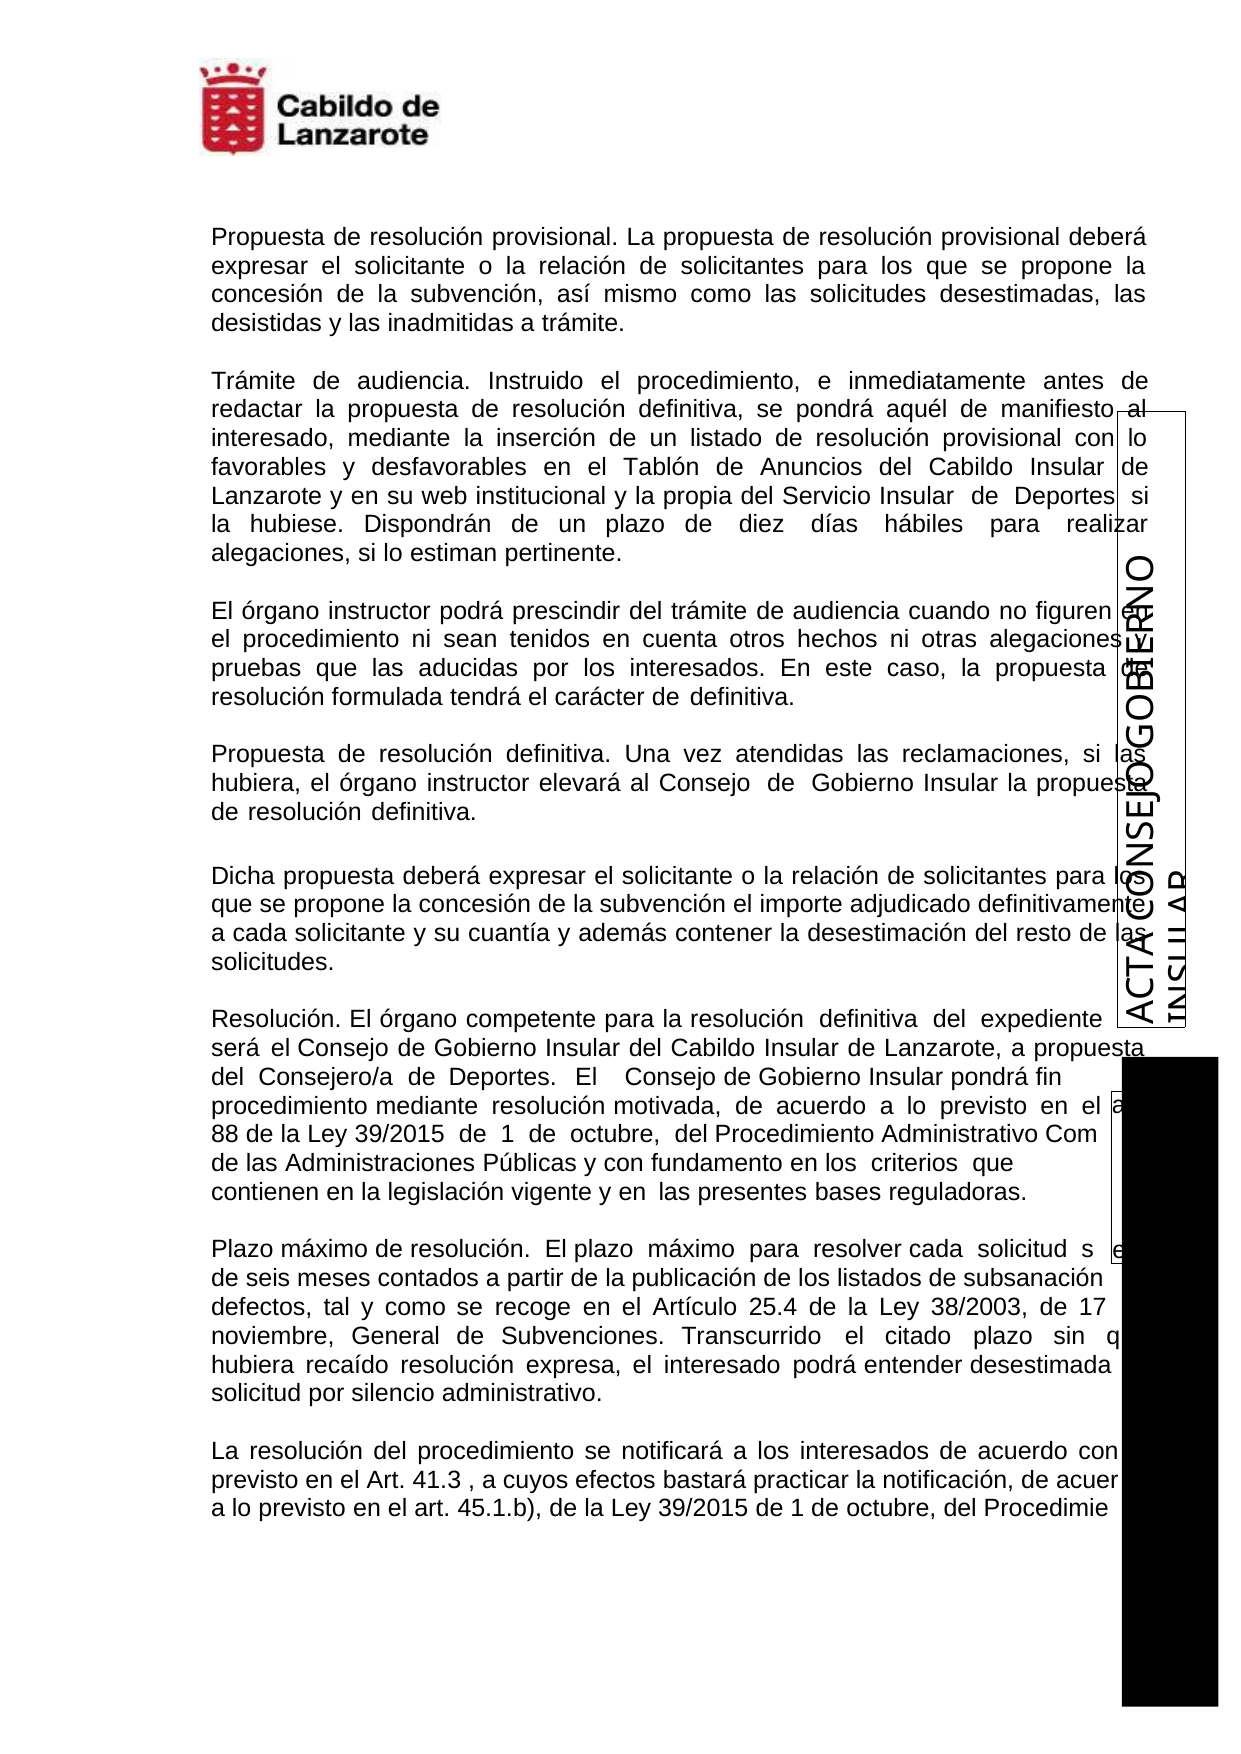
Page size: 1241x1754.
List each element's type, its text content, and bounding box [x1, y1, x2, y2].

text La resolución del procedimiento se notificará a los interesados de acuerdo con previsto en el Art. 41.3 , a cuyos efectos bastará practicar la notificación, de acuer a lo previsto en el art. 45.1.b), de la Ley 39/2015 de 1 de octubre, del Procedimie [211, 1436, 1121, 1522]
text El órgano instructor podrá prescindir del trámite de audiencia cuando no figuren en el procedimiento ni sean tenidos en cuenta otros hechos ni otras alegaciones y pruebas que las aducidas por los interesados. En este caso, la propuesta de resolución formulada tendrá el carácter de definitiva. [211, 596, 1149, 711]
text Plazo máximo de resolución. El plazo máximo para resolver cada solicitud s de seis meses contados a partir de la publicación de los listados de subsanación defectos, tal y como se recoge en el Artículo 25.4 de la Ley 38/2003, de 17 noviembre, General de Subvenciones. Transcurrido el citado plazo sin q hubiera recaído resolución expresa, el interesado podrá entender desestimada solicitud por silencio administrativo. [211, 1234, 1121, 1407]
text Propuesta de resolución definitiva. Una vez atendidas las reclamaciones, si las hubiera, el órgano instructor elevará al Consejo de Gobierno Insular la propuesta de resolución definitiva. [211, 739, 1148, 826]
picture [198, 58, 441, 156]
text Propuesta de resolución provisional. La propuesta de resolución provisional deberá expresar el solicitante o la relación de solicitantes para los que se propone la concesión de la subvención, así mismo como las solicitudes desestimadas, las desistidas y las inadmitidas a trámite. [211, 222, 1148, 337]
text Trámite de audiencia. Instruido el procedimiento, e inmediatamente antes de redactar la propuesta de resolución definitiva, se pondrá aquél de manifiesto al interesado, mediante la inserción de un listado de resolución provisional con lo favorables y desfavorables en el Tablón de Anuncios del Cabildo Insular de Lanzarote y en su web institucional y la propia del Servicio Insular de Deportes si la hubiese. Dispondrán de un plazo de diez días hábiles para realizar alegaciones, si lo estiman pertinente. [211, 366, 1149, 567]
text Resolución. El órgano competente para la resolución definitiva del expediente será el Consejo de Gobierno Insular del Cabildo Insular de Lanzarote, a propuesta del Consejero/a de Deportes. El Consejo de Gobierno Insular pondrá fin procedimiento mediante resolución motivada, de acuerdo a lo previsto en el [211, 1004, 1149, 1119]
text ACTA CONSEJO GOBIERNO INSULAR [1118, 413, 1183, 1027]
text Dicha propuesta deberá expresar el solicitante o la relación de solicitantes para los que se propone la concesión de la subvención el importe adjudicado definitivamente a cada solicitante y su cuantía y además contener la desestimación del resto de las solicitudes. [211, 861, 1148, 976]
text 88 de la Ley 39/2015 de 1 de octubre, del Procedimiento Administrativo Com de las Administraciones Públicas y con fundamento en los criterios que contienen en la legislación vigente y en las presentes bases reguladoras. [211, 1119, 1120, 1206]
